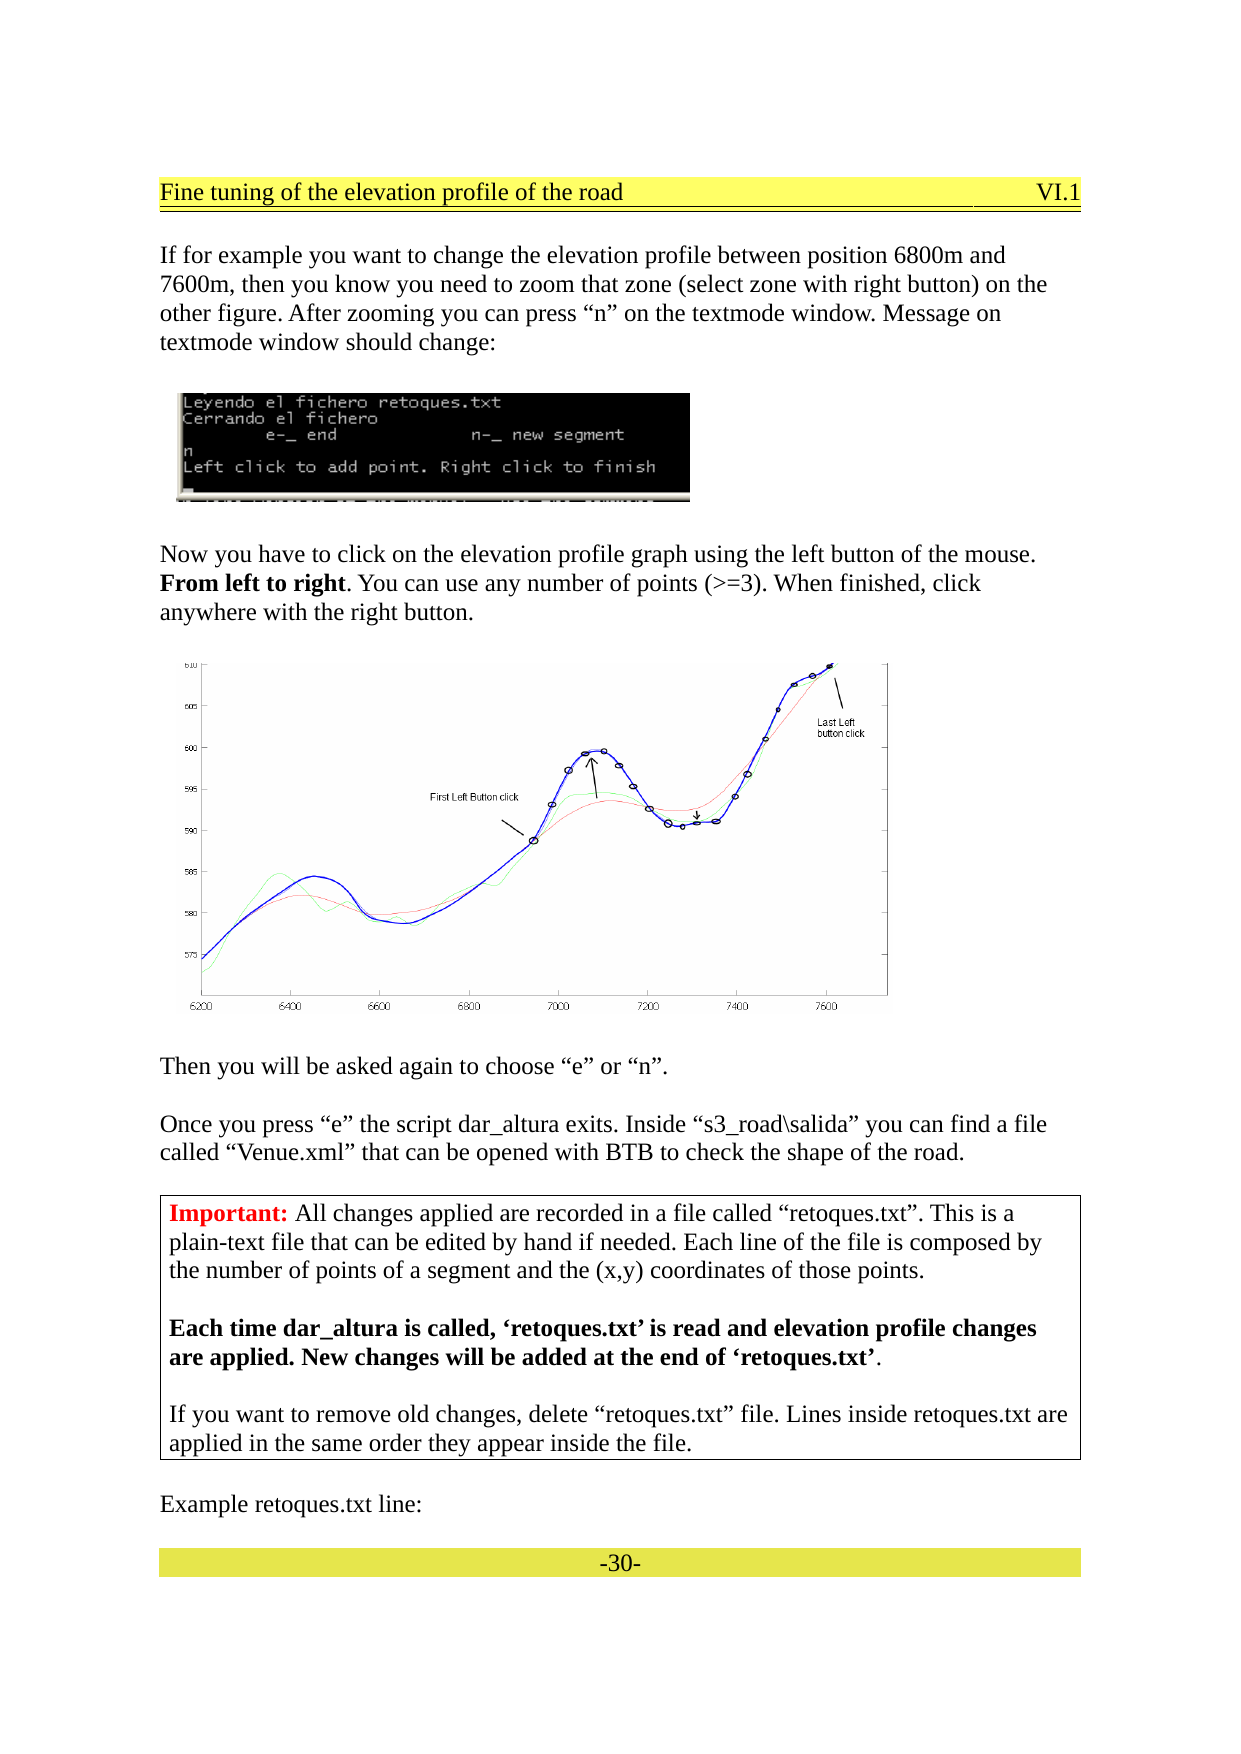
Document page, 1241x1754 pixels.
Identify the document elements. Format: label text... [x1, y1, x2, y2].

text Then you will be asked again to choose “e” or “n”. [159, 1051, 1081, 1080]
text Now you have to click on the elevation profile graph using the left button of the mouse. From left to right. You can use any number of points (>=3). When finished, click anywhere with the right button. [159, 539, 1081, 626]
text Each time dar_altura is called, ‘retoques.txt’ is read and elevation profile changes are applied. New changes will be added at the end of ‘retoques.txt’. [161, 1310, 1080, 1371]
text If for example you want to change the elevation profile between position 6800m and 7600m, then you know you need to zoom that zone (select zone with right button) on the other figure. After zooming you can press “n” on the textmode window. Message on textmode window should change: [159, 240, 1081, 355]
picture [176, 663, 893, 1014]
text Once you press “e” the script dar_altura exits. Inside “s3_road\salida” you can find a file called “Venue.xml” that can be opened with BTB to check the shape of the road. [159, 1109, 1081, 1166]
text If you want to remove old changes, delete “retoques.txt” file. Lines inside retoques.txt are applied in the same order they appear inside the file. [161, 1396, 1080, 1459]
text Example retoques.txt line: [159, 1489, 1081, 1517]
text Important: All changes applied are recorded in a file called “retoques.txt”. This is a plain-text file that can be edited by hand if needed. Each line of the file is composed by the number of points of a segment and the (x,y) coordinates of those points. [161, 1196, 1080, 1284]
picture [176, 393, 690, 502]
